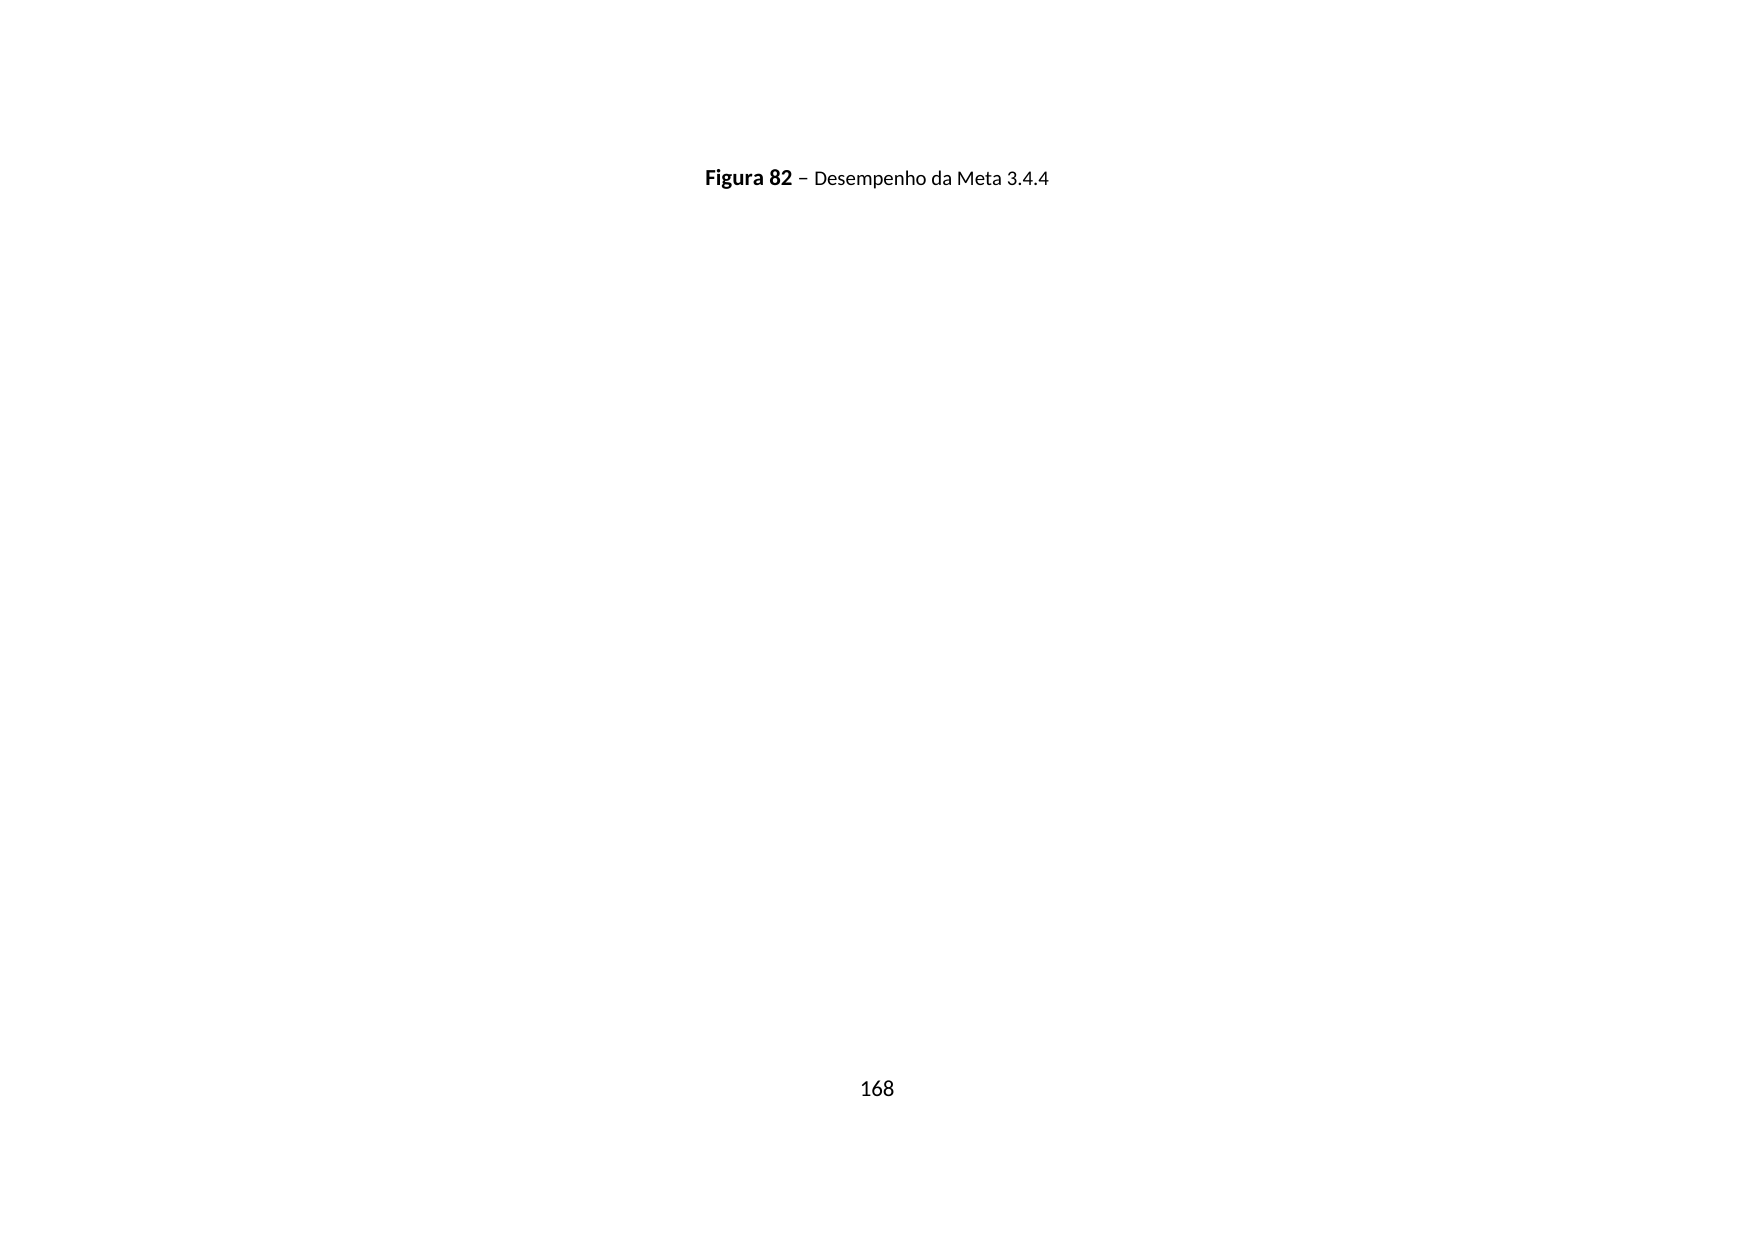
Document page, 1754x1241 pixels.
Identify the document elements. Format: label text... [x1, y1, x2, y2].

text Figura 82 – Desempenho da Meta 3.4.4 [150, 163, 1604, 191]
